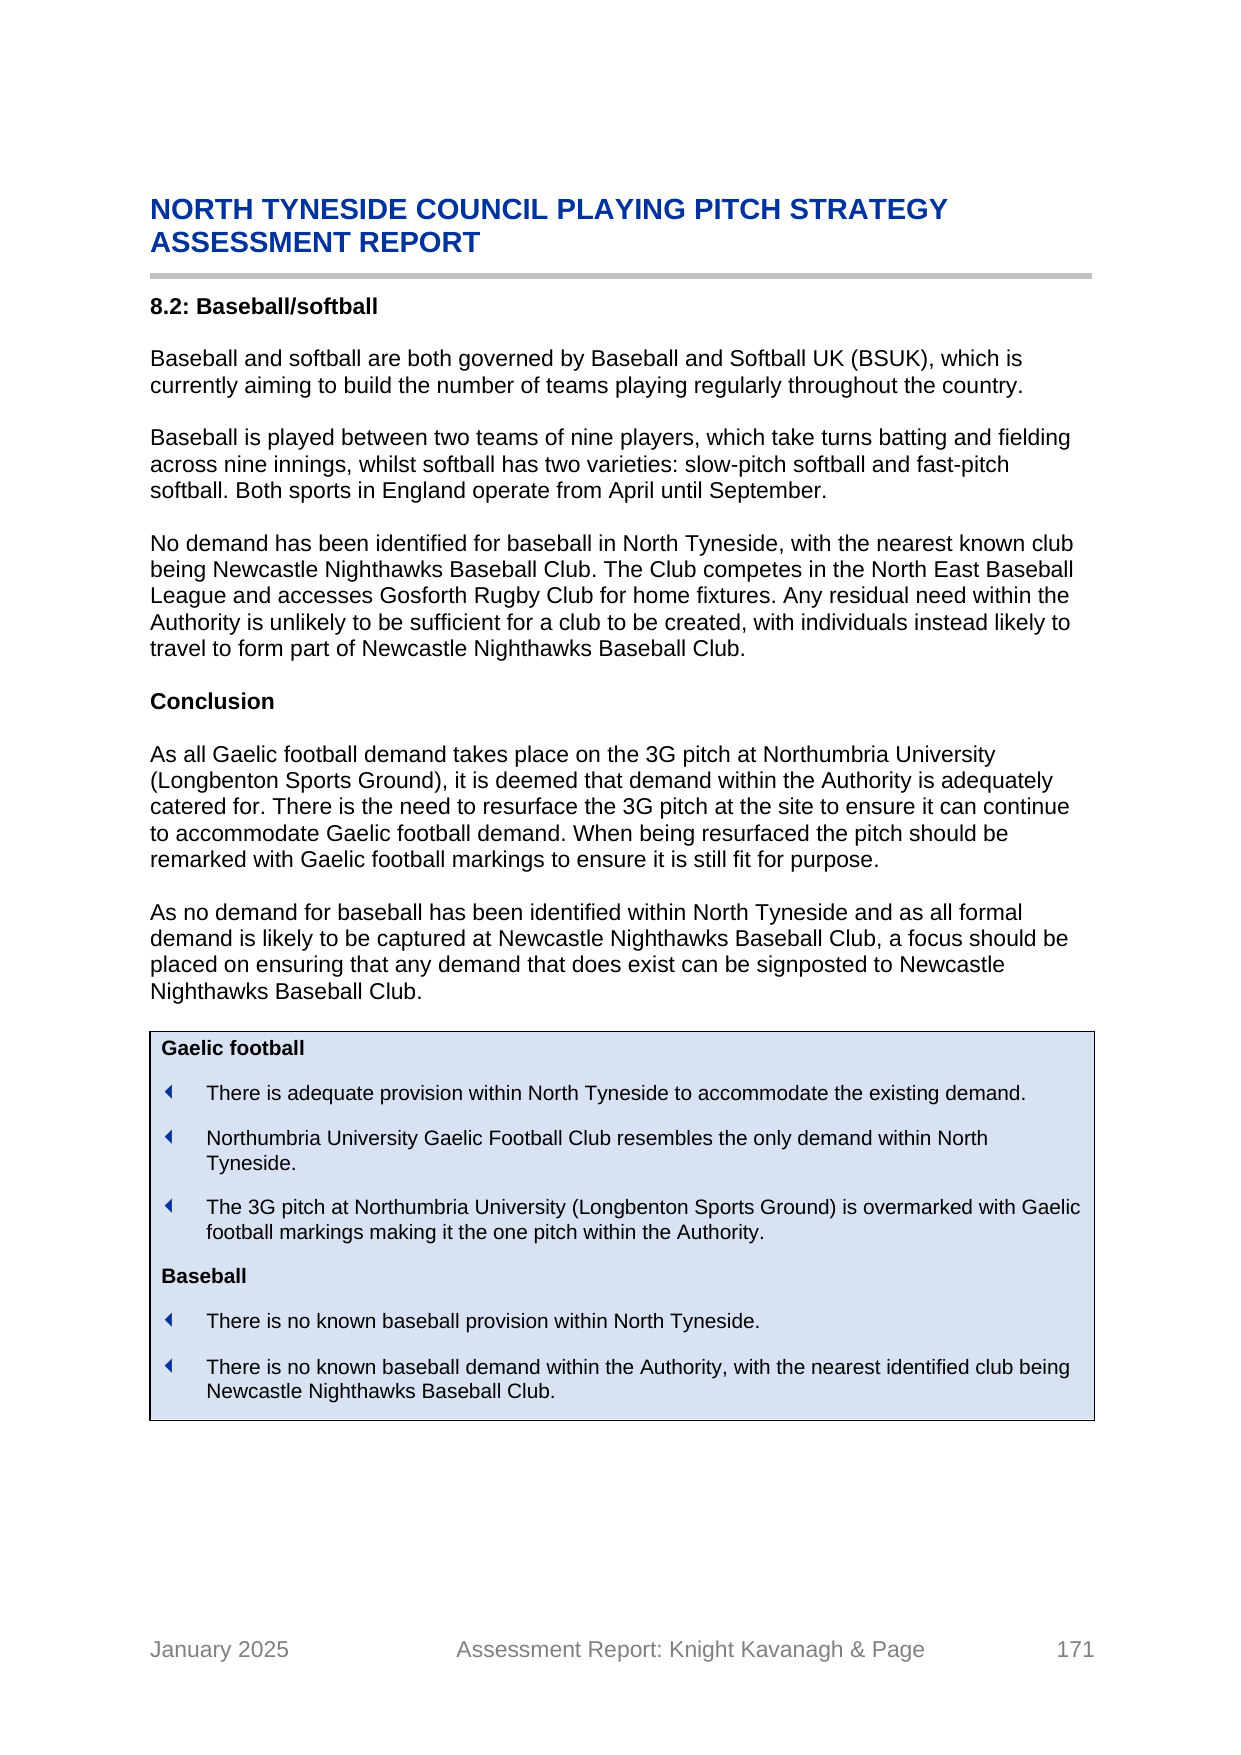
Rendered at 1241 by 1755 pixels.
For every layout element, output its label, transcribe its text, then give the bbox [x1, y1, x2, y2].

text Conclusion [150, 688, 1090, 714]
text Baseball and softball are both governed by Baseball and Softball UK (BSUK), which is currently aiming to build the number of teams playing regularly throughout the country. [150, 345, 1095, 398]
text As all Gaelic football demand takes place on the 3G pitch at Northumbria University (Longbenton Sports Ground), it is deemed that demand within the Authority is adequately catered for. There is the need to resurface the 3G pitch at the site to ensure it can continue to accommodate Gaelic football demand. When being resurfaced the pitch should be remarked with Gaelic football markings to ensure it is still fit for purpose. [150, 741, 1090, 872]
text Baseball is played between two teams of nine players, which take turns batting and fielding across nine innings, whilst softball has two varieties: slow-pitch softball and fast-pitch softball. Both sports in England operate from April until September. [150, 424, 1095, 503]
table_header Gaelic football There is adequate provision within North Tyneside to accommodate the existing demand. Northumbria University Gaelic Football Club resembles the only demand within North Tyneside. The 3G pitch at Northumbria University (Longbenton Sports Ground) is overmarked with Gaelic football markings making it the one pitch within the Authority. Baseball There is no known baseball provision within North Tyneside. There is no known baseball demand within the Authority, with the nearest identified club being Newcastle Nighthawks Baseball Club. [151, 1032, 1094, 1419]
subtitle 8.2: Baseball/softball [150, 293, 1090, 319]
text No demand has been identified for baseball in North Tyneside, with the nearest known club being Newcastle Nighthawks Baseball Club. The Club competes in the North East Baseball League and accesses Gosforth Rugby Club for home fixtures. Any residual need within the Authority is unlikely to be sufficient for a club to be created, with individuals instead likely to travel to form part of Newcastle Nighthawks Baseball Club. [150, 530, 1090, 662]
text As no demand for baseball has been identified within North Tyneside and as all formal demand is likely to be captured at Newcastle Nighthawks Baseball Club, a focus should be placed on ensuring that any demand that does exist can be signposted to Newcastle Nighthawks Baseball Club. [150, 899, 1090, 1004]
